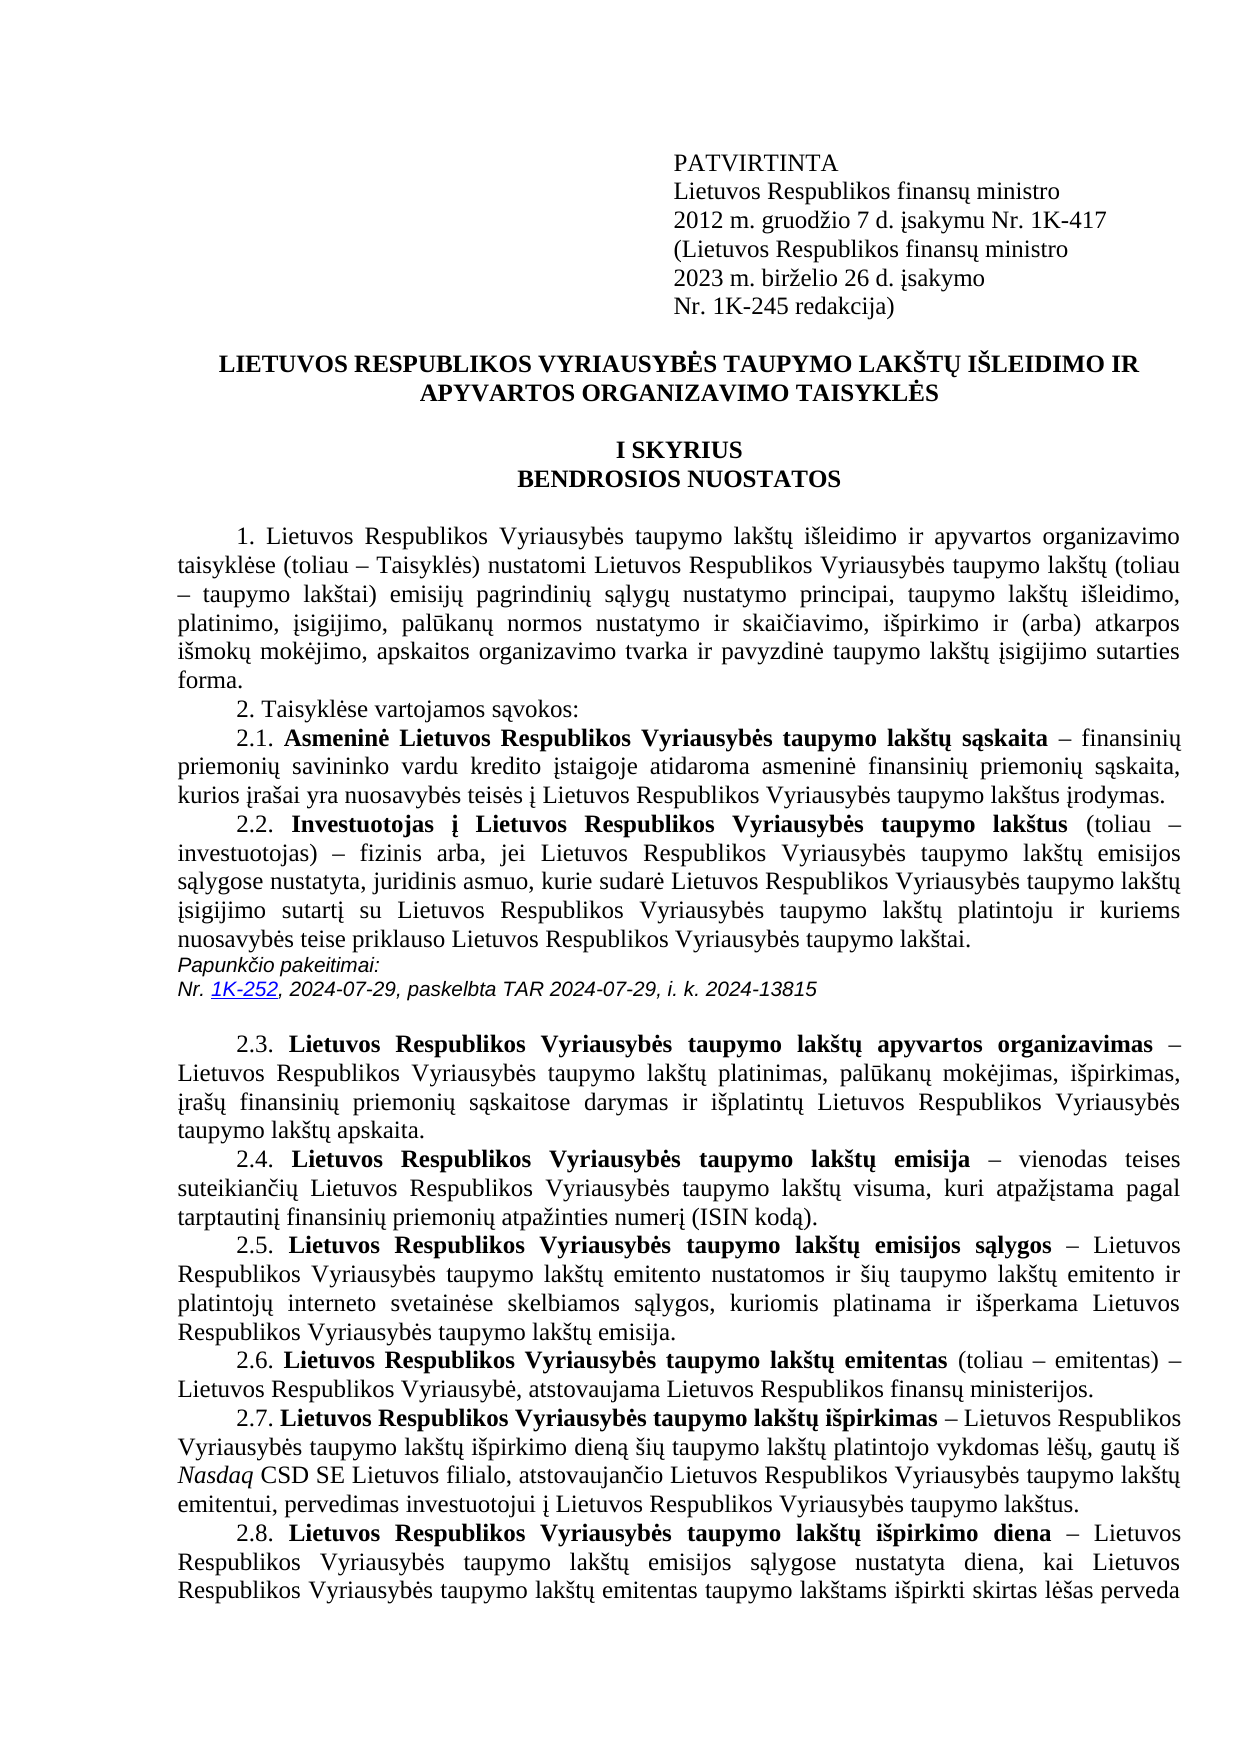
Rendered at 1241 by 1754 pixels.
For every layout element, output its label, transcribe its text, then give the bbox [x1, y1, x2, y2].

text 2012 m. gruodžio 7 d. įsakymu Nr. 1K-417 [177, 205, 1181, 234]
text Lietuvos Respublikos finansų ministro [177, 176, 1181, 205]
text LIETUVOS RESPUBLIKOS VYRIAUSYBĖS TAUPYMO LAKŠTŲ IŠLEIDIMO IR APYVARTOS ORGANIZAVIMO TAISYKLĖS [177, 349, 1181, 406]
text 2.2. Investuotojas į Lietuvos Respublikos Vyriausybės taupymo lakštus (toliau – investuotojas) – fizinis arba, jei Lietuvos Respublikos Vyriausybės taupymo lakštų emisijos sąlygose nustatyta, juridinis asmuo, kurie sudarė Lietuvos Respublikos Vyriausybės taupymo lakštų įsigijimo sutartį su Lietuvos Respublikos Vyriausybės taupymo lakštų platintoju ir kuriems nuosavybės teise priklauso Lietuvos Respublikos Vyriausybės taupymo lakštai. [177, 809, 1181, 953]
text BENDROSIOS NUOSTATOS [177, 464, 1181, 493]
text I SKYRIUS [177, 435, 1181, 464]
text 2.3. Lietuvos Respublikos Vyriausybės taupymo lakštų apyvartos organizavimas – Lietuvos Respublikos Vyriausybės taupymo lakštų platinimas, palūkanų mokėjimas, išpirkimas, įrašų finansinių priemonių sąskaitose darymas ir išplatintų Lietuvos Respublikos Vyriausybės taupymo lakštų apskaita. [177, 1029, 1181, 1144]
text 2.4. Lietuvos Respublikos Vyriausybės taupymo lakštų emisija – vienodas teises suteikiančių Lietuvos Respublikos Vyriausybės taupymo lakštų visuma, kuri atpažįstama pagal tarptautinį finansinių priemonių atpažinties numerį (ISIN kodą). [177, 1144, 1181, 1231]
text 2.6. Lietuvos Respublikos Vyriausybės taupymo lakštų emitentas (toliau – emitentas) – Lietuvos Respublikos Vyriausybė, atstovaujama Lietuvos Respublikos finansų ministerijos. [177, 1346, 1181, 1403]
text 2.7. Lietuvos Respublikos Vyriausybės taupymo lakštų išpirkimas – Lietuvos Respublikos Vyriausybės taupymo lakštų išpirkimo dieną šių taupymo lakštų platintojo vykdomas lėšų, gautų iš Nasdaq CSD SE Lietuvos filialo, atstovaujančio Lietuvos Respublikos Vyriausybės taupymo lakštų emitentui, pervedimas investuotojui į Lietuvos Respublikos Vyriausybės taupymo lakštus. [177, 1403, 1181, 1518]
text PATVIRTINTA [177, 148, 1181, 176]
text 2.1. Asmeninė Lietuvos Respublikos Vyriausybės taupymo lakštų sąskaita – finansinių priemonių savininko vardu kredito įstaigoje atidaroma asmeninė finansinių priemonių sąskaita, kurios įrašai yra nuosavybės teisės į Lietuvos Respublikos Vyriausybės taupymo lakštus įrodymas. [177, 723, 1181, 809]
text 1. Lietuvos Respublikos Vyriausybės taupymo lakštų išleidimo ir apyvartos organizavimo taisyklėse (toliau – Taisyklės) nustatomi Lietuvos Respublikos Vyriausybės taupymo lakštų (toliau – taupymo lakštai) emisijų pagrindinių sąlygų nustatymo principai, taupymo lakštų išleidimo, platinimo, įsigijimo, palūkanų normos nustatymo ir skaičiavimo, išpirkimo ir (arba) atkarpos išmokų mokėjimo, apskaitos organizavimo tvarka ir pavyzdinė taupymo lakštų įsigijimo sutarties forma. [177, 521, 1181, 694]
text Nr. 1K-245 redakcija) [177, 291, 1181, 320]
text 2.8. Lietuvos Respublikos Vyriausybės taupymo lakštų išpirkimo diena – Lietuvos Respublikos Vyriausybės taupymo lakštų emisijos sąlygose nustatyta diena, kai Lietuvos Respublikos Vyriausybės taupymo lakštų emitentas taupymo lakštams išpirkti skirtas lėšas perveda [177, 1518, 1181, 1604]
text 2.5. Lietuvos Respublikos Vyriausybės taupymo lakštų emisijos sąlygos – Lietuvos Respublikos Vyriausybės taupymo lakštų emitento nustatomos ir šių taupymo lakštų emitento ir platintojų interneto svetainėse skelbiamos sąlygos, kuriomis platinama ir išperkama Lietuvos Respublikos Vyriausybės taupymo lakštų emisija. [177, 1231, 1181, 1346]
text (Lietuvos Respublikos finansų ministro [177, 234, 1181, 263]
text 2. Taisyklėse vartojamos sąvokos: [177, 694, 1181, 723]
text Nr. 1K-252, 2024-07-29, paskelbta TAR 2024-07-29, i. k. 2024-13815 [177, 977, 1181, 1001]
text 2023 m. birželio 26 d. įsakymo [177, 263, 1181, 291]
text Papunkčio pakeitimai: [177, 953, 1181, 977]
